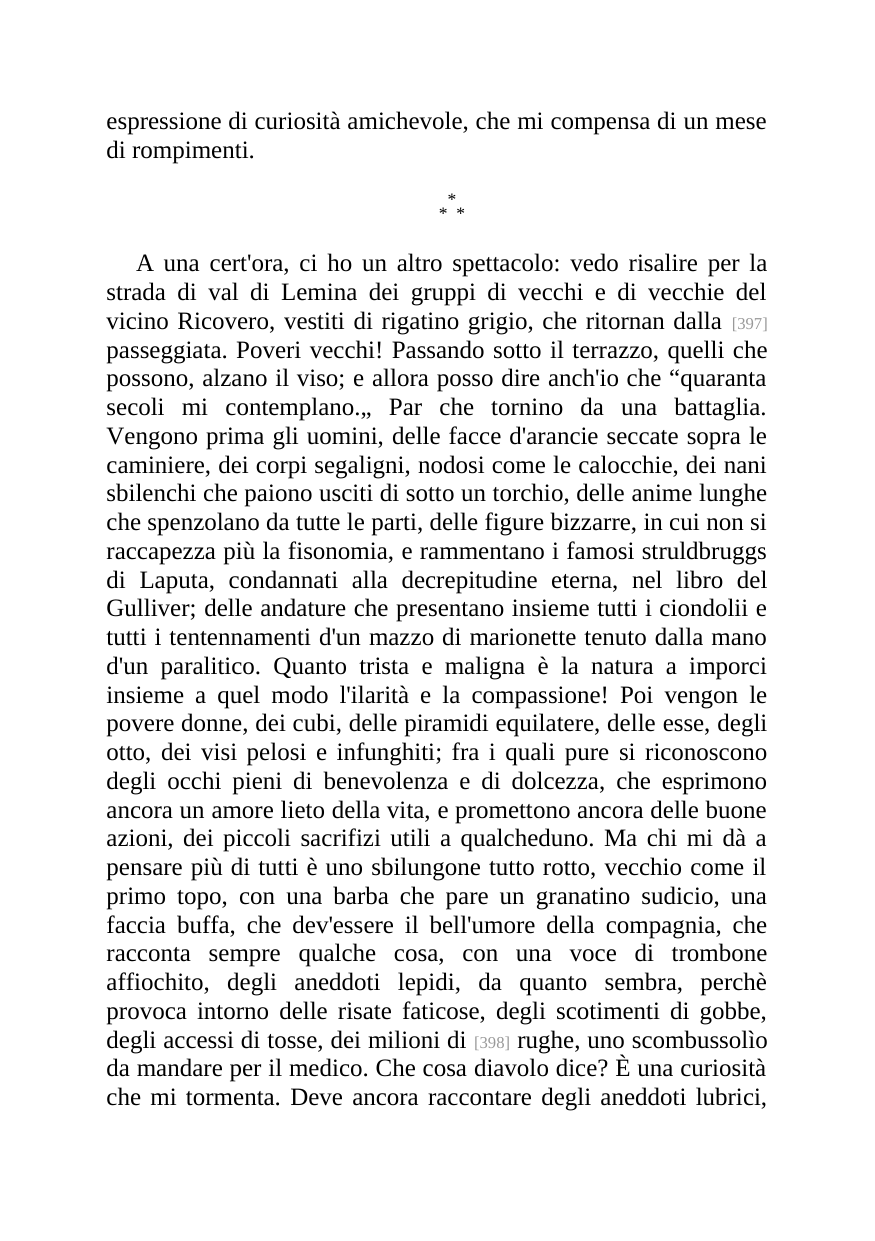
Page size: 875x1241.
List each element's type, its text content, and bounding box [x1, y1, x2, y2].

text *** [106, 189, 768, 223]
text espressione di curiosità amichevole, che mi compensa di un mese di rompimenti. [106, 106, 768, 164]
text A una cert'ora, ci ho un altro spettacolo: vedo risalire per la strada di val di Lemina dei gruppi di vecchi e di vecchie del vicino Ricovero, vestiti di rigatino grigio, che ritornan dalla [397] passeggiata. Poveri vecchi! Passando sotto il terrazzo, quelli che possono, alzano il viso; e allora posso dire anch'io che “quaranta secoli mi contemplano.„ Par che tornino da una battaglia. Vengono prima gli uomini, delle facce d'arancie seccate sopra le caminiere, dei corpi segaligni, nodosi come le calocchie, dei nani sbilenchi che paiono usciti di sotto un torchio, delle anime lunghe che spenzolano da tutte le parti, delle figure bizzarre, in cui non si raccapezza più la fisonomia, e rammentano i famosi struldbruggs di Laputa, condannati alla decrepitudine eterna, nel libro del Gulliver; delle andature che presentano insieme tutti i ciondolii e tutti i tentennamenti d'un mazzo di marionette tenuto dalla mano d'un paralitico. Quanto trista e maligna è la natura a imporci insieme a quel modo l'ilarità e la compassione! Poi vengon le povere donne, dei cubi, delle piramidi equilatere, delle esse, degli otto, dei visi pelosi e infunghiti; fra i quali pure si riconoscono degli occhi pieni di benevolenza e di dolcezza, che esprimono ancora un amore lieto della vita, e promettono ancora delle buone azioni, dei piccoli sacrifizi utili a qualcheduno. Ma chi mi dà a pensare più di tutti è uno sbilungone tutto rotto, vecchio come il primo topo, con una barba che pare un granatino sudicio, una faccia buffa, che dev'essere il bell'umore della compagnia, che racconta sempre qualche cosa, con una voce di trombone affiochito, degli aneddoti lepidi, da quanto sembra, perchè provoca intorno delle risate faticose, degli scotimenti di gobbe, degli accessi di tosse, dei milioni di [398] rughe, uno scombussolìo da mandare per il medico. Che cosa diavolo dice? È una curiosità che mi tormenta. Deve ancora raccontare degli aneddoti lubrici, [106, 248, 768, 1111]
